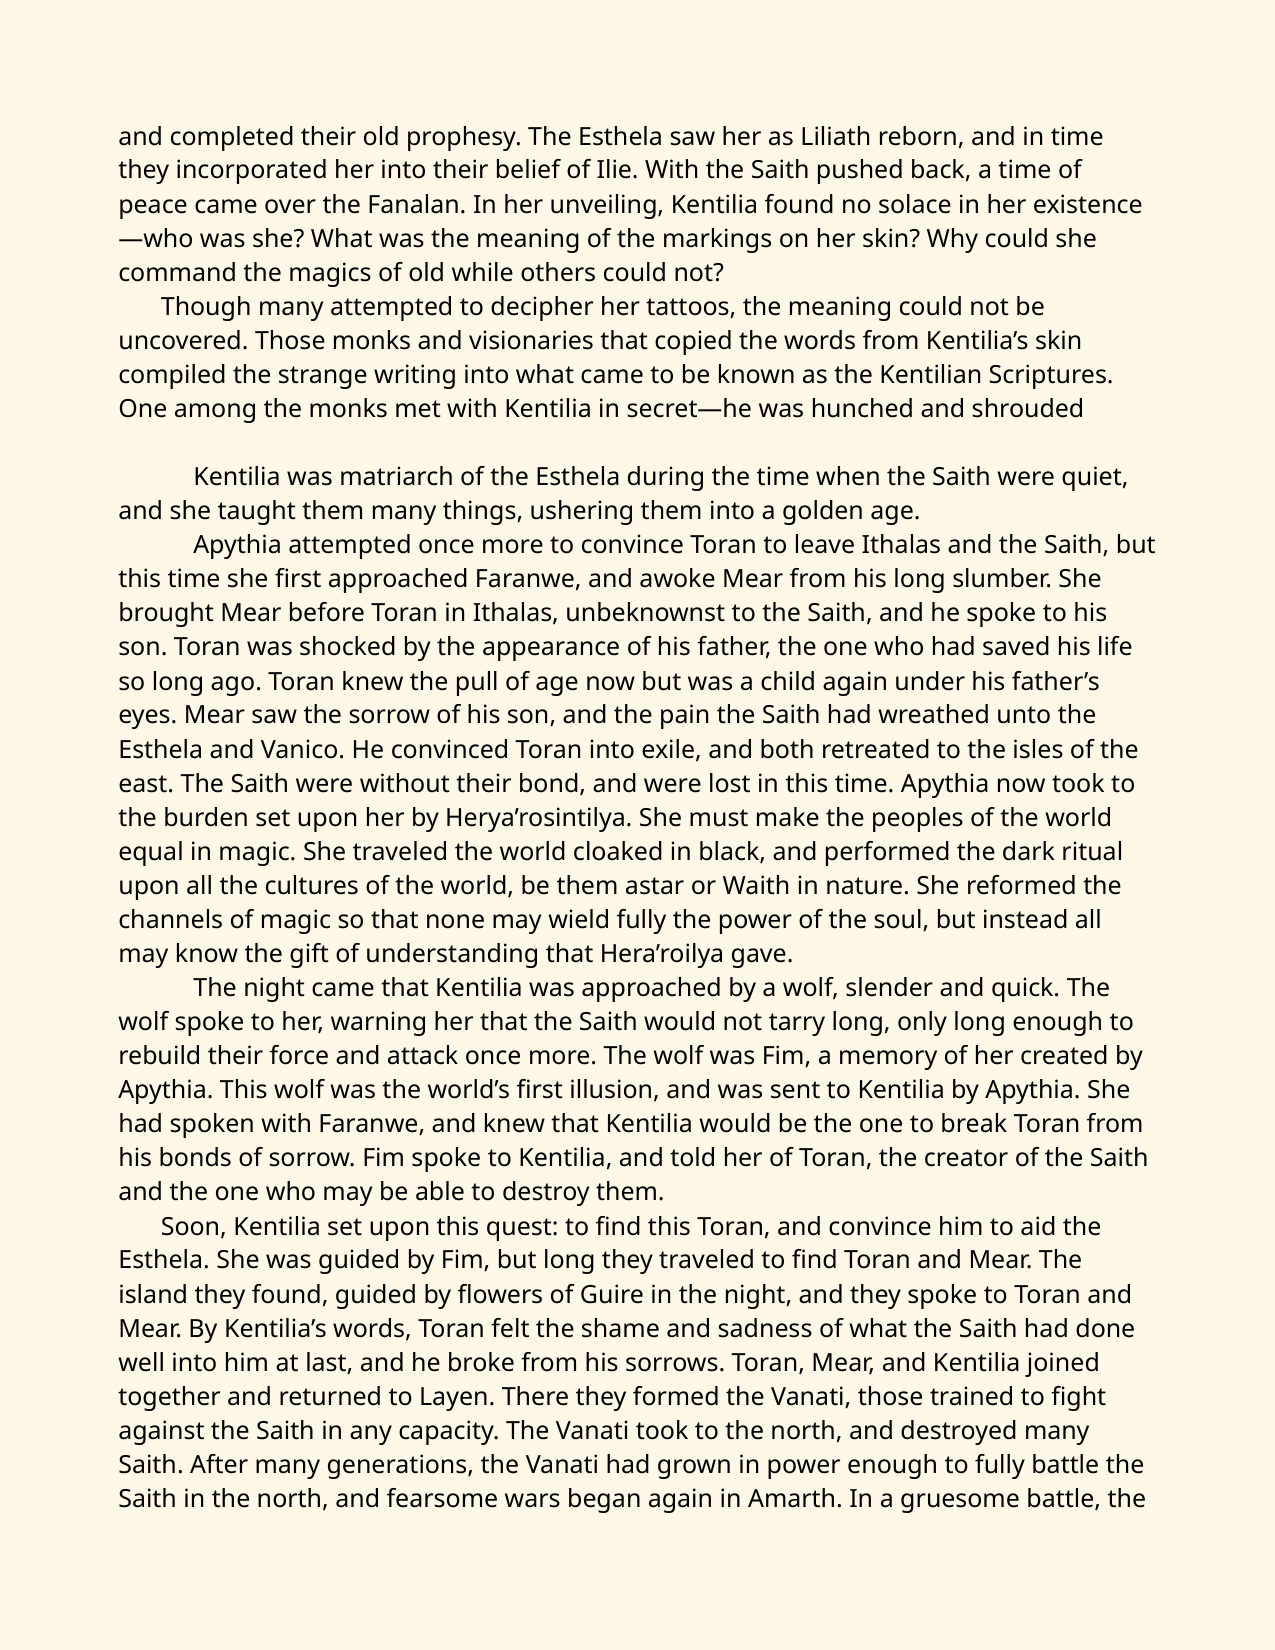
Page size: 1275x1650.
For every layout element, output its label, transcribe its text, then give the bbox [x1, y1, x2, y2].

text Kentilia was matriarch of the Esthela during the time when the Saith were quiet, and she taught them many things, ushering them into a golden age. [118, 459, 1157, 527]
text Apythia attempted once more to convince Toran to leave Ithalas and the Saith, but this time she first approached Faranwe, and awoke Mear from his long slumber. She brought Mear before Toran in Ithalas, unbeknownst to the Saith, and he spoke to his son. Toran was shocked by the appearance of his father, the one who had saved his life so long ago. Toran knew the pull of age now but was a child again under his father’s eyes. Mear saw the sorrow of his son, and the pain the Saith had wreathed unto the Esthela and Vanico. He convinced Toran into exile, and both retreated to the isles of the east. The Saith were without their bond, and were lost in this time. Apythia now took to the burden set upon her by Herya’rosintilya. She must make the peoples of the world equal in magic. She traveled the world cloaked in black, and performed the dark ritual upon all the cultures of the world, be them astar or Waith in nature. She reformed the channels of magic so that none may wield fully the power of the soul, but instead all may know the gift of understanding that Hera’roilya gave. [118, 527, 1157, 970]
text The night came that Kentilia was approached by a wolf, slender and quick. The wolf spoke to her, warning her that the Saith would not tarry long, only long enough to rebuild their force and attack once more. The wolf was Fim, a memory of her created by Apythia. This wolf was the world’s first illusion, and was sent to Kentilia by Apythia. She had spoken with Faranwe, and knew that Kentilia would be the one to break Toran from his bonds of sorrow. Fim spoke to Kentilia, and told her of Toran, the creator of the Saith and the one who may be able to destroy them. [118, 970, 1157, 1208]
text Though many attempted to decipher her tattoos, the meaning could not be uncovered. Those monks and visionaries that copied the words from Kentilia’s skin compiled the strange writing into what came to be known as the Kentilian Scriptures. One among the monks met with Kentilia in secret—he was hunched and shrouded [118, 288, 1157, 425]
text Soon, Kentilia set upon this quest: to find this Toran, and convince him to aid the Esthela. She was guided by Fim, but long they traveled to find Toran and Mear. The island they found, guided by flowers of Guire in the night, and they spoke to Toran and Mear. By Kentilia’s words, Toran felt the shame and sadness of what the Saith had done well into him at last, and he broke from his sorrows. Toran, Mear, and Kentilia joined together and returned to Layen. There they formed the Vanati, those trained to fight against the Saith in any capacity. The Vanati took to the north, and destroyed many Saith. After many generations, the Vanati had grown in power enough to fully battle the Saith in the north, and fearsome wars began again in Amarth. In a gruesome battle, the [118, 1208, 1157, 1515]
text and completed their old prophesy. The Esthela saw her as Liliath reborn, and in time they incorporated her into their belief of Ilie. With the Saith pushed back, a time of peace came over the Fanalan. In her unveiling, Kentilia found no solace in her existence—who was she? What was the meaning of the markings on her skin? Why could she command the magics of old while others could not? [118, 118, 1157, 288]
